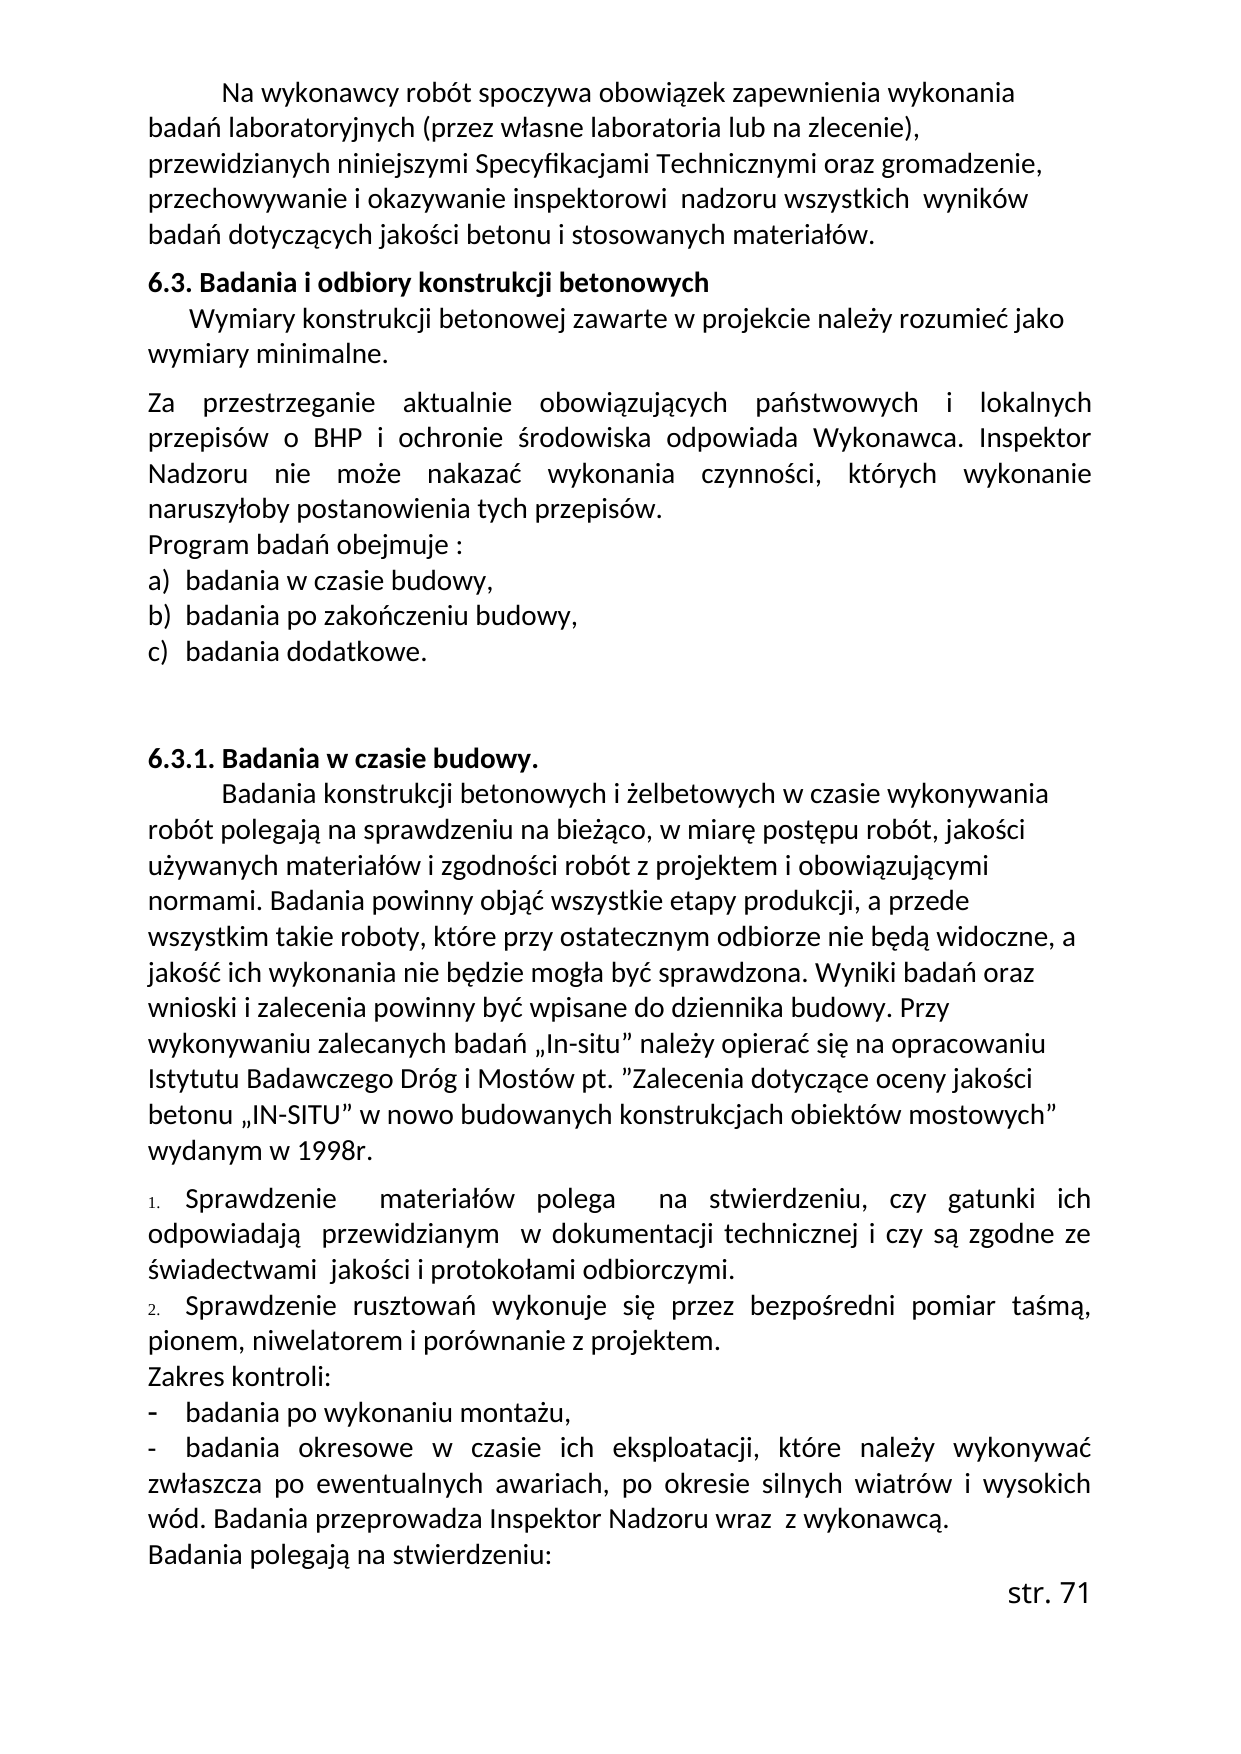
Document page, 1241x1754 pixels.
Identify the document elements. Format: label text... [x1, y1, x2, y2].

list badania po wykonaniu montażu, [148, 1394, 1093, 1429]
text Program badań obejmuje : [148, 526, 1093, 562]
text Badania konstrukcji betonowych i żelbetowych w czasie wykonywania robót polegają na sprawdzeniu na bieżąco, w miarę postępu robót, jakości używanych materiałów i zgodności robót z projektem i obowiązującymi normami. Badania powinny objąć wszystkie etapy produkcji, a przede wszystkim takie roboty, które przy ostatecznym odbiorze nie będą widoczne, a jakość ich wykonania nie będzie mogła być sprawdzona. Wyniki badań oraz wnioski i zalecenia powinny być wpisane do dziennika budowy. Przy wykonywaniu zalecanych badań „In-situ” należy opierać się na opracowaniu Istytutu Badawczego Dróg i Mostów pt. ”Zalecenia dotyczące oceny jakości betonu „IN-SITU” w nowo budowanych konstrukcjach obiektów mostowych” wydanym w 1998r. [148, 776, 1093, 1167]
text Zakres kontroli: [148, 1358, 1093, 1394]
list badania okresowe w czasie ich eksploatacji, które należy wykonywać zwłaszcza po ewentualnych awariach, po okresie silnych wiatrów i wysokich wód. Badania przeprowadza Inspektor Nadzoru wraz z wykonawcą. [148, 1429, 1093, 1536]
text 6.3. Badania i odbiory konstrukcji betonowych [148, 264, 1093, 300]
list badania po zakończeniu budowy, [148, 597, 1093, 633]
list badania w czasie budowy, [148, 562, 1093, 597]
text Wymiary konstrukcji betonowej zawarte w projekcie należy rozumieć jako wymiary minimalne. [148, 300, 1093, 371]
list Sprawdzenie rusztowań wykonuje się przez bezpośredni pomiar taśmą, pionem, niwelatorem i porównanie z projektem. [148, 1287, 1093, 1358]
text Badania polegają na stwierdzeniu: [148, 1536, 1093, 1572]
list badania dodatkowe. [148, 633, 1093, 669]
text Na wykonawcy robót spoczywa obowiązek zapewnienia wykonania badań laboratoryjnych (przez własne laboratoria lub na zlecenie), przewidzianych niniejszymi Specyfikacjami Technicznymi oraz gromadzenie, przechowywanie i okazywanie inspektorowi nadzoru wszystkich wyników badań dotyczących jakości betonu i stosowanych materiałów. [148, 74, 1093, 252]
list Sprawdzenie materiałów polega na stwierdzeniu, czy gatunki ich odpowiadają przewidzianym w dokumentacji technicznej i czy są zgodne ze świadectwami jakości i protokołami odbiorczymi. [148, 1180, 1093, 1287]
text 6.3.1. Badania w czasie budowy. [148, 740, 1093, 776]
text Za przestrzeganie aktualnie obowiązujących państwowych i lokalnych przepisów o BHP i ochronie środowiska odpowiada Wykonawca. Inspektor Nadzoru nie może nakazać wykonania czynności, których wykonanie naruszyłoby postanowienia tych przepisów. [148, 384, 1093, 526]
